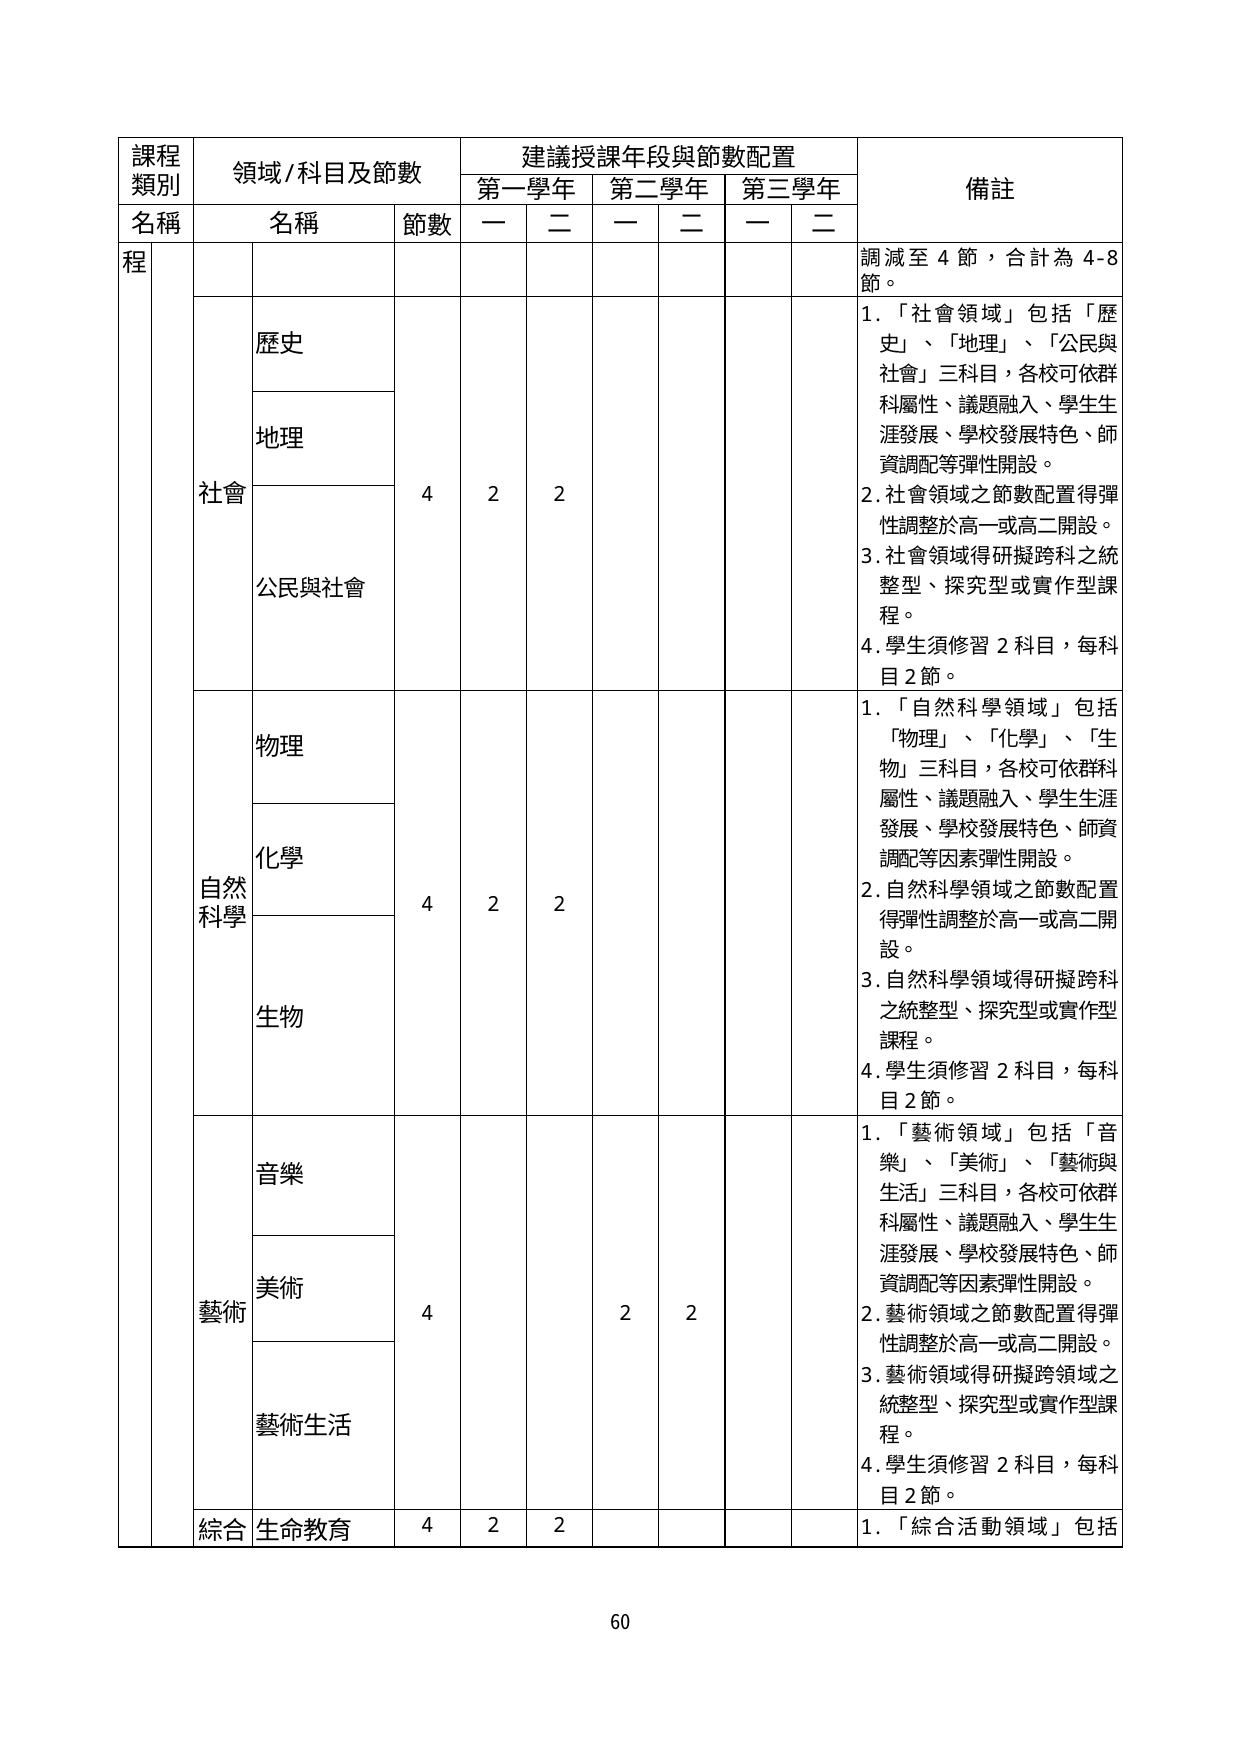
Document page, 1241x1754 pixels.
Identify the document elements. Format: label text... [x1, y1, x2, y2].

table_cell [659, 243, 724, 296]
table_cell 物理 [253, 691, 394, 803]
table_cell 節數 [395, 205, 460, 242]
table_cell 4 [395, 297, 460, 690]
table_cell 音樂 [253, 1116, 394, 1235]
table_cell 一 [726, 205, 791, 242]
table_cell [593, 1510, 658, 1546]
table_cell [253, 243, 394, 296]
table_cell 2 [527, 297, 592, 690]
table_cell 名稱 [194, 205, 394, 242]
table_cell 程 [119, 243, 151, 1546]
table_cell 化學 [253, 804, 394, 915]
table_cell [593, 691, 658, 1115]
table_cell 1.「綜合活動領域」包括 [858, 1510, 1122, 1546]
table_cell 藝術 [194, 1116, 252, 1509]
table_cell 4 [395, 1510, 460, 1546]
table_cell [792, 691, 857, 1115]
table_cell [726, 1116, 791, 1509]
table_cell [659, 297, 724, 690]
table_cell 第三學年 [726, 175, 857, 204]
table_cell 1.「社會領域」包括「歷史」、「地理」、「公民與社會」三科目，各校可依群科屬性、議題融入、學生生涯發展、學校發展特色、師資調配等彈性開設。 2.社會領域之節數配置得彈性調整於高一或高二開設。 3.社會領域得研擬跨科之統整型、探究型或實作型課程。 4.學生須修習2科目，每科目2節。 [858, 297, 1122, 690]
table_cell 二 [527, 205, 592, 242]
table_cell 第一學年 [461, 175, 592, 204]
table_header 備註 [858, 138, 1122, 242]
table_cell 2 [461, 691, 526, 1115]
table_cell 2 [593, 1116, 658, 1509]
table_cell 公民與社會 [253, 486, 394, 690]
table_cell [395, 243, 460, 296]
table_cell [792, 243, 857, 296]
table_cell 名稱 [119, 205, 193, 242]
table_cell 2 [461, 1510, 526, 1546]
table_cell [792, 1510, 857, 1546]
table_cell 美術 [253, 1236, 394, 1341]
table_cell [726, 297, 791, 690]
table_cell 歷史 [253, 297, 394, 391]
table_cell 生命教育 [253, 1510, 394, 1546]
table_header 建議授課年段與節數配置 [461, 138, 857, 174]
table_header 領域/科目及節數 [194, 138, 460, 204]
table_cell [527, 243, 592, 296]
table_cell 2 [527, 691, 592, 1115]
table_cell 藝術生活 [253, 1342, 394, 1509]
table_cell 4 [395, 691, 460, 1115]
table_cell 生物 [253, 916, 394, 1115]
table_cell [527, 1116, 592, 1509]
table_cell [659, 691, 724, 1115]
table_cell [792, 1116, 857, 1509]
table_cell 2 [527, 1510, 592, 1546]
table_cell 地理 [253, 392, 394, 485]
table_cell 自然科學 [194, 691, 252, 1115]
table_cell 社會 [194, 297, 252, 690]
table_cell 一 [593, 205, 658, 242]
table_cell [726, 1510, 791, 1546]
table_cell [659, 1510, 724, 1546]
table_cell 二 [659, 205, 724, 242]
table_cell 2 [461, 297, 526, 690]
table_cell 2 [659, 1116, 724, 1509]
table_cell [461, 1116, 526, 1509]
table_cell 1.「藝術領域」包括「音樂」、「美術」、「藝術與生活」三科目，各校可依群科屬性、議題融入、學生生涯發展、學校發展特色、師資調配等因素彈性開設。 2.藝術領域之節數配置得彈性調整於高一或高二開設。 3.藝術領域得研擬跨領域之統整型、探究型或實作型課程。 4.學生須修習2科目，每科目2節。 [858, 1116, 1122, 1509]
table_cell 4 [395, 1116, 460, 1509]
table_cell 1.「自然科學領域」包括「物理」、「化學」、「生物」三科目，各校可依群科屬性、議題融入、學生生涯發展、學校發展特色、師資調配等因素彈性開設。 2.自然科學領域之節數配置得彈性調整於高一或高二開設。 3.自然科學領域得研擬跨科之統整型、探究型或實作型課程。 4.學生須修習2科目，每科目2節。 [858, 691, 1122, 1115]
table_cell [726, 691, 791, 1115]
table_cell 調減至4節，合計為4-8節。 [858, 243, 1122, 296]
table_cell [792, 297, 857, 690]
table_cell 一 [461, 205, 526, 242]
table_cell [726, 243, 791, 296]
table_header 課程類別 [119, 138, 193, 204]
table_cell [593, 297, 658, 690]
table_cell [152, 243, 193, 1546]
table_cell [593, 243, 658, 296]
table_cell 第二學年 [593, 175, 724, 204]
table_cell [461, 243, 526, 296]
table_cell 二 [792, 205, 857, 242]
table_cell [194, 243, 252, 296]
table_cell 綜合 [194, 1510, 252, 1546]
